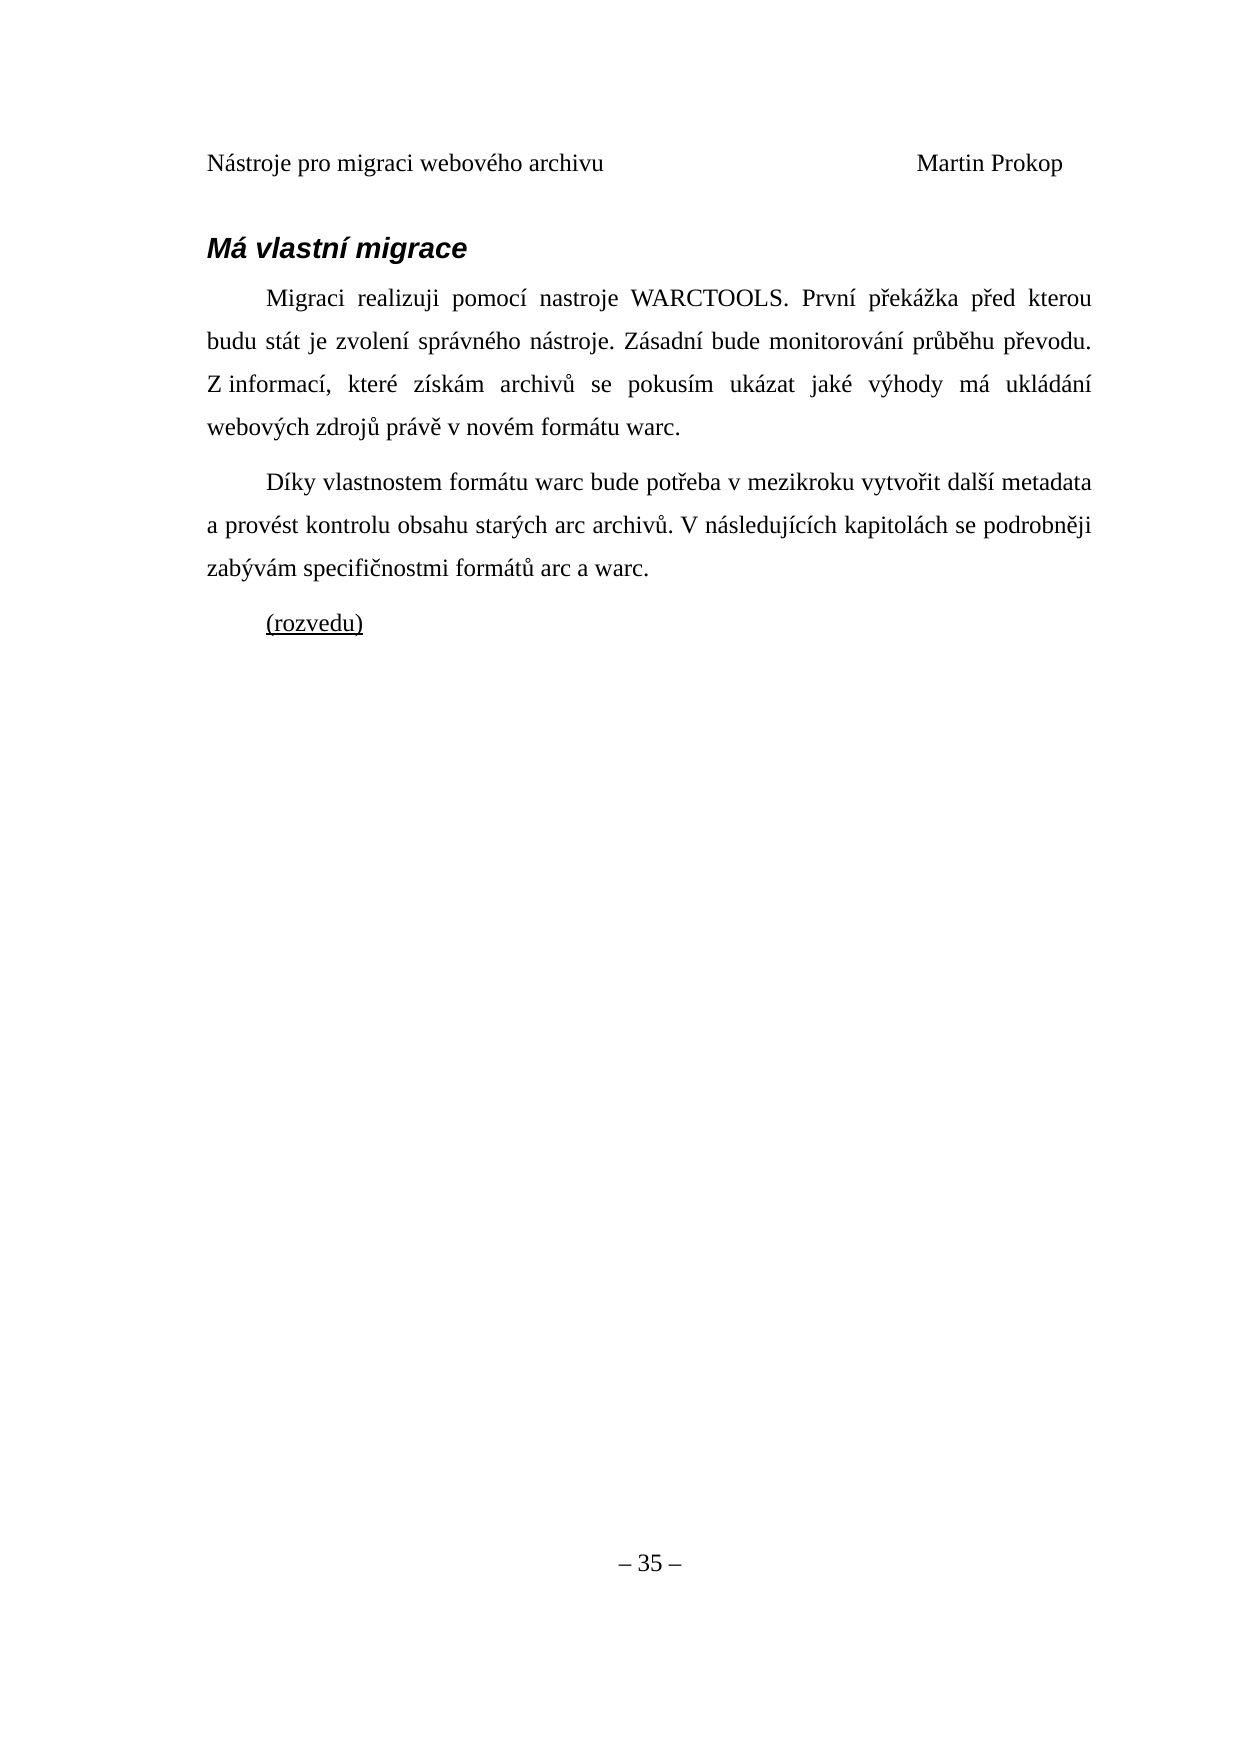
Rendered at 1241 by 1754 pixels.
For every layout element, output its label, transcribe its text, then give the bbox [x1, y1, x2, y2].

text Migraci realizuji pomocí nastroje WARCTOOLS. První překážka před kterou budu stát je zvolení správného nástroje. Zásadní bude monitorování průběhu převodu. Z informací, které získám archivů se pokusím ukázat jaké výhody má ukládání webových zdrojů právě v novém formátu warc. [207, 283, 1093, 441]
subtitle Má vlastní migrace [207, 231, 1093, 264]
text (rozvedu) [207, 608, 1093, 637]
text Díky vlastnostem formátu warc bude potřeba v mezikroku vytvořit další metadata a provést kontrolu obsahu starých arc archivů. V následujících kapitolách se podrobněji zabývám specifičnostmi formátů arc a warc. [207, 467, 1093, 582]
